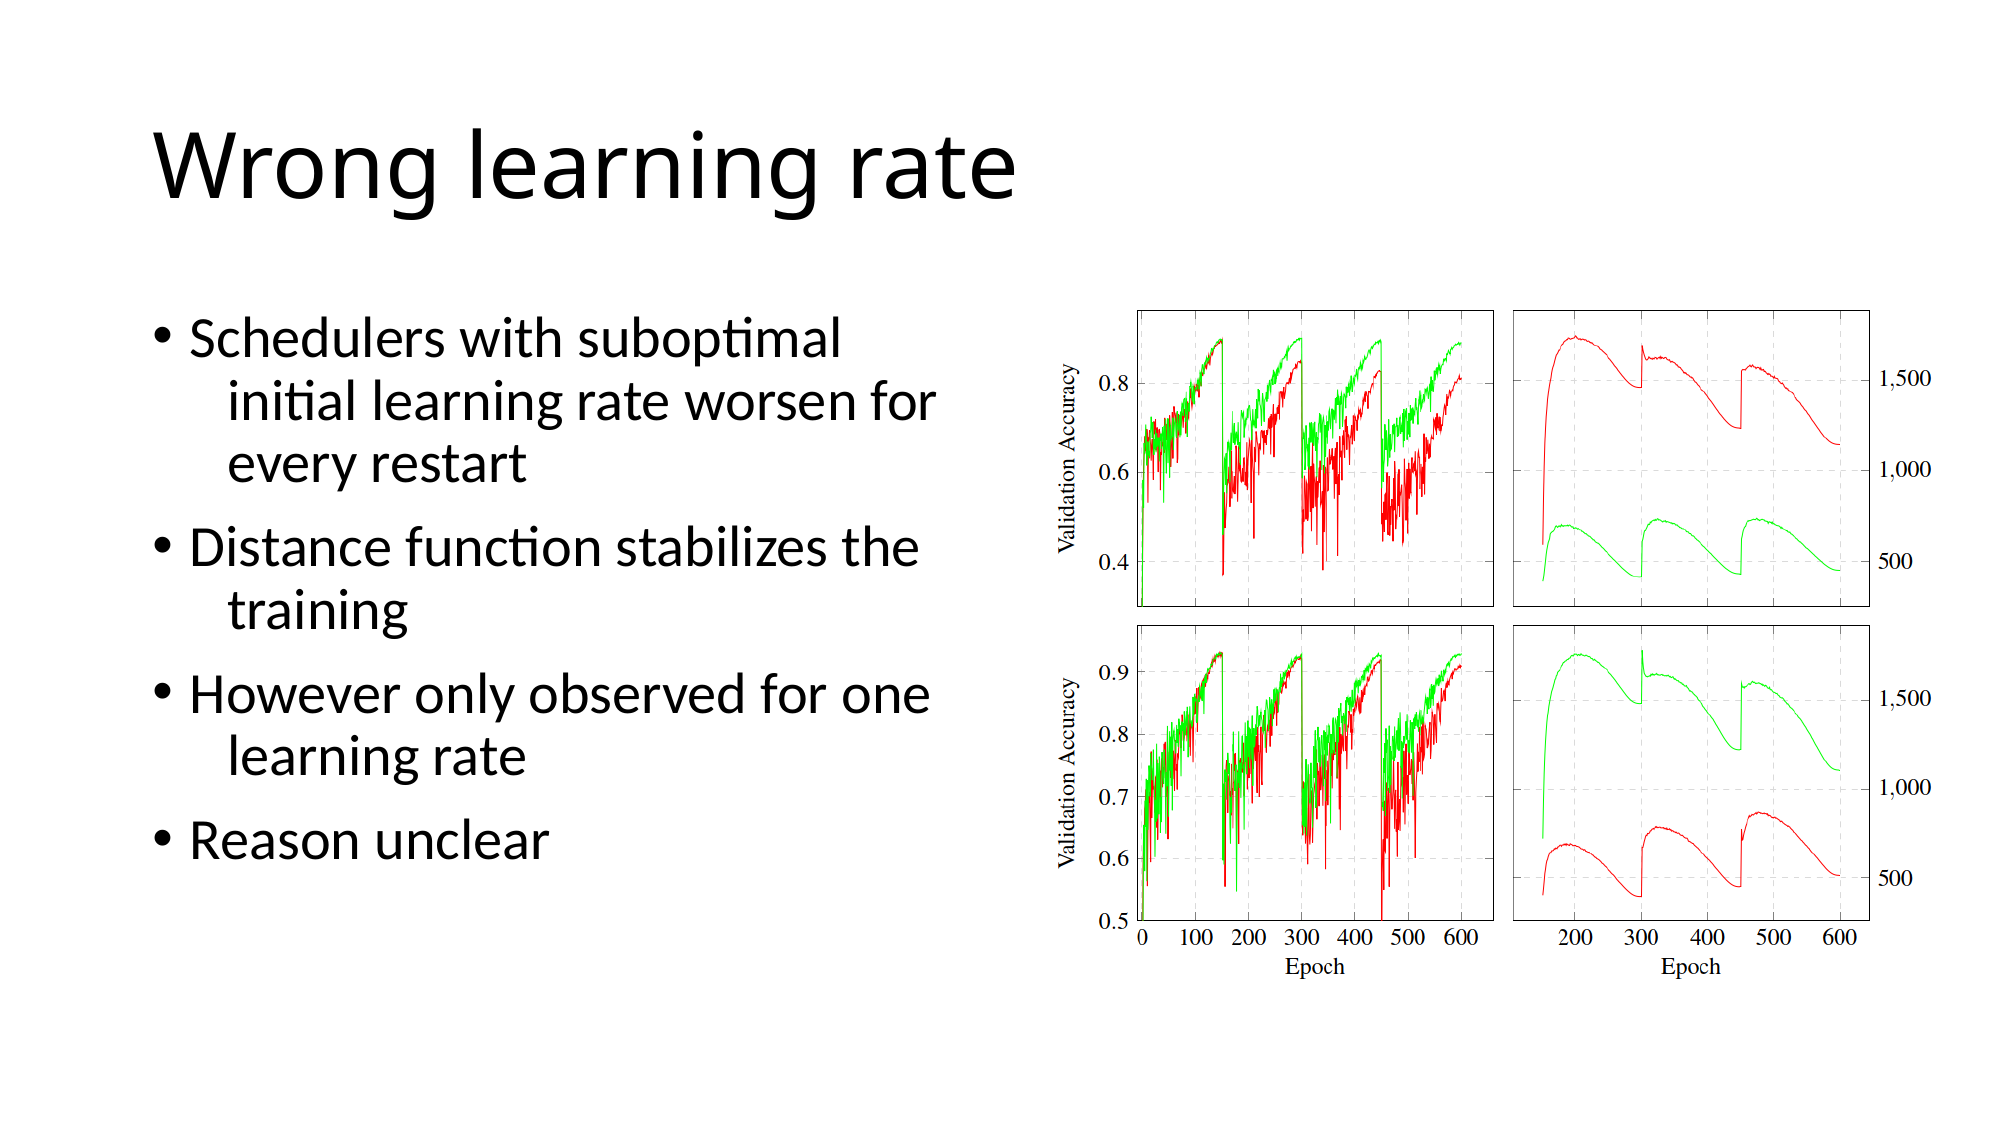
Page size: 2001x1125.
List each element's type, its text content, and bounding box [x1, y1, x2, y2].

picture [999, 299, 1935, 992]
title Wrong learning rate [137, 59, 1863, 278]
list Schedulers with suboptimal initial learning rate worsen for every restart Distance function stabilizes the training However only observed for one learning rate Reason unclear [137, 299, 988, 1014]
